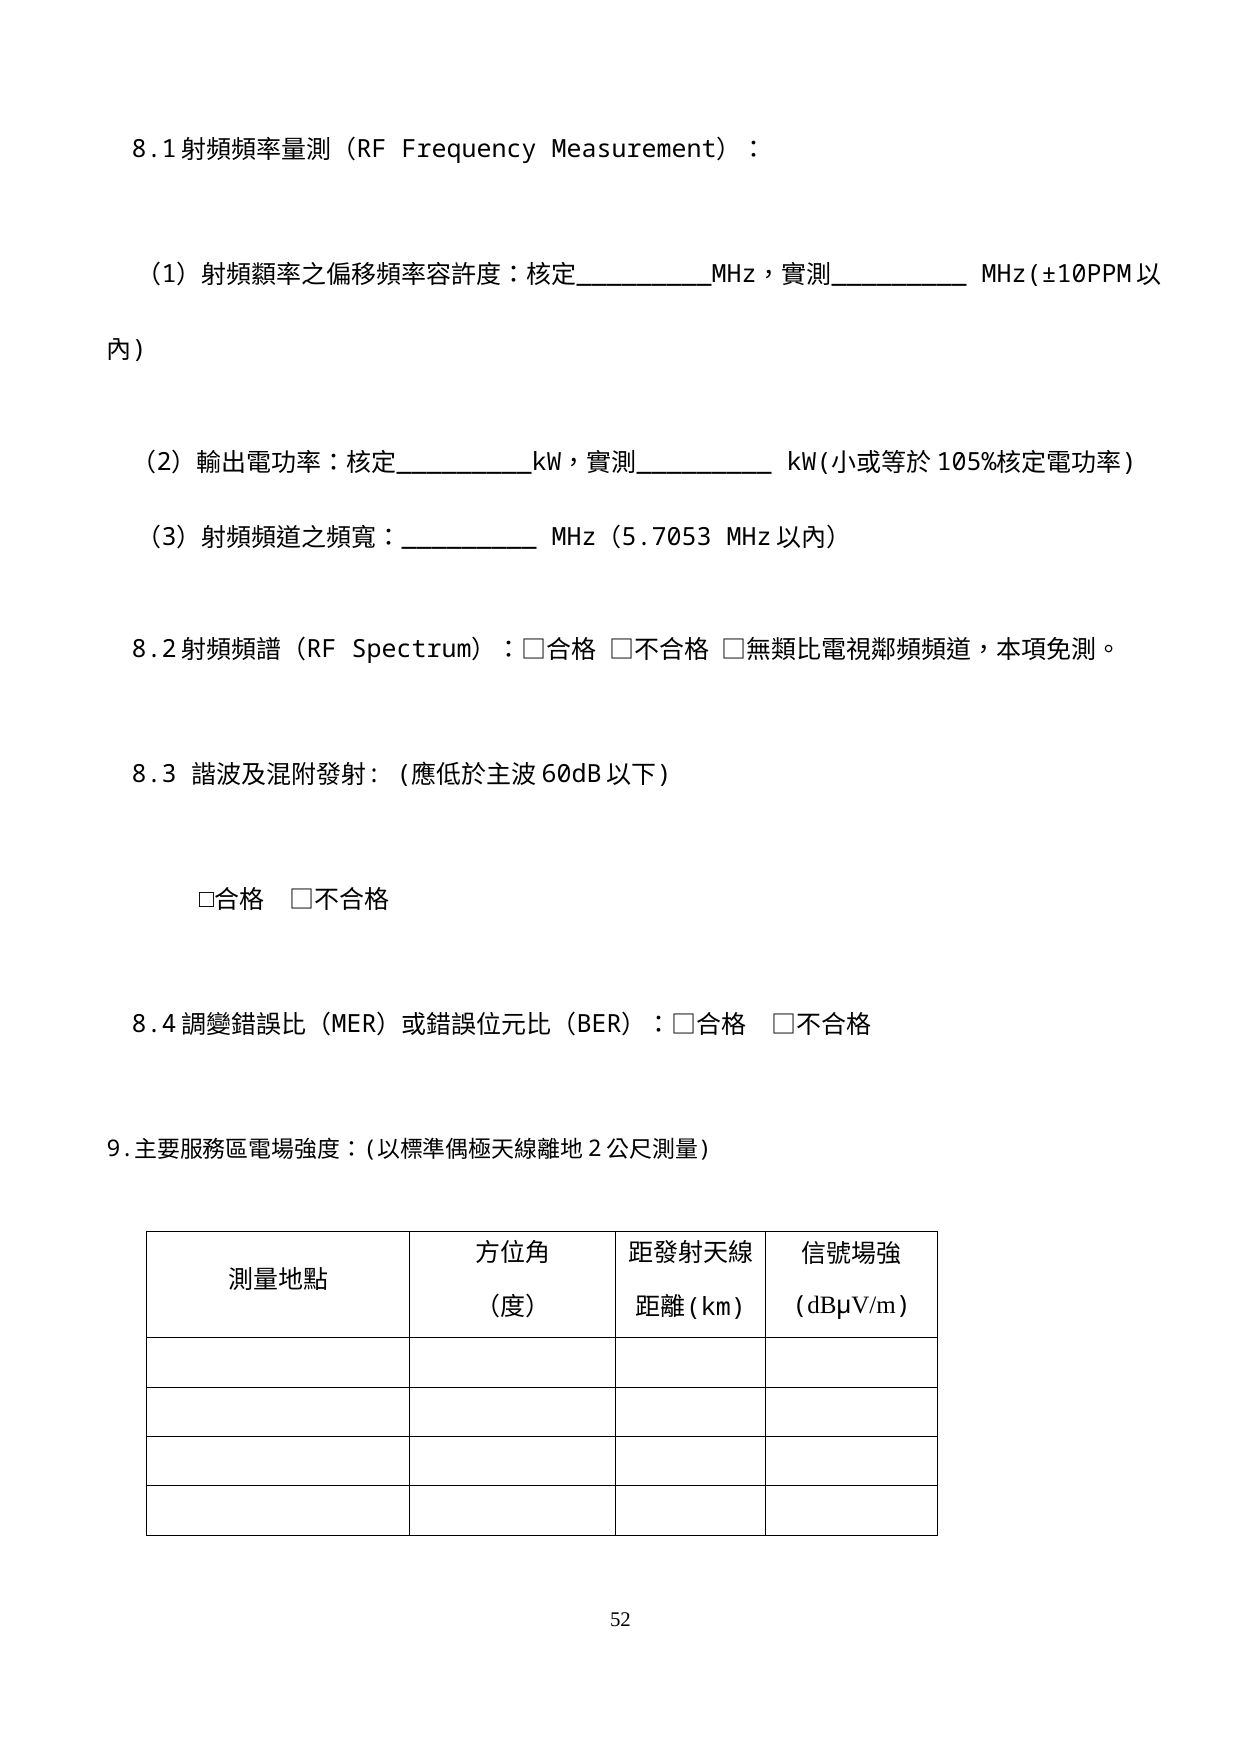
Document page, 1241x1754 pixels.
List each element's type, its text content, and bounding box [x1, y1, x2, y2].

table_header 測量地點 [147, 1232, 409, 1337]
text 8.1射頻頻率量測（RF Frequency Measurement）： [131, 106, 1134, 169]
table_cell [766, 1338, 937, 1387]
table_cell [410, 1437, 615, 1485]
table_header 信號場強 (dBμV/m) [766, 1232, 937, 1337]
table_cell [616, 1437, 765, 1485]
table_cell [147, 1437, 409, 1485]
table_cell [147, 1338, 409, 1387]
text 8.3 諧波及混附發射: (應低於主波60dB以下) [131, 731, 1134, 794]
table_cell [616, 1486, 765, 1535]
table_header 方位角 （度） [410, 1232, 615, 1337]
text 8.4調變錯誤比（MER）或錯誤位元比（BER）：□合格 □不合格 [106, 981, 1134, 1044]
table_cell [766, 1437, 937, 1485]
table_header 距發射天線 距離(km) [616, 1232, 765, 1337]
table_cell [147, 1388, 409, 1436]
table_cell [766, 1486, 937, 1535]
table_cell [410, 1388, 615, 1436]
table_cell [766, 1388, 937, 1436]
table_cell [410, 1338, 615, 1387]
table_cell [147, 1486, 409, 1535]
text 8.2射頻頻譜（RF Spectrum）：□合格 □不合格 □無類比電視鄰頻頻道，本項免測。 [106, 606, 1134, 669]
table_cell [616, 1338, 765, 1387]
table_cell [616, 1388, 765, 1436]
table_cell [410, 1486, 615, 1535]
text 9.主要服務區電場強度：(以標準偶極天線離地2公尺測量) [106, 1106, 1134, 1169]
text □合格 □不合格 [106, 856, 1134, 919]
text （2）輸出電功率：核定_________kW，實測_________ kW(小或等於105%核定電功率) （3）射頻頻道之頻寬：_________ MHz（5.7053 MHz以內） [106, 419, 1187, 556]
text （1）射頻纇率之偏移頻率容許度：核定_________MHz，實測_________ MHz(±10PPM以內) [106, 231, 1187, 369]
